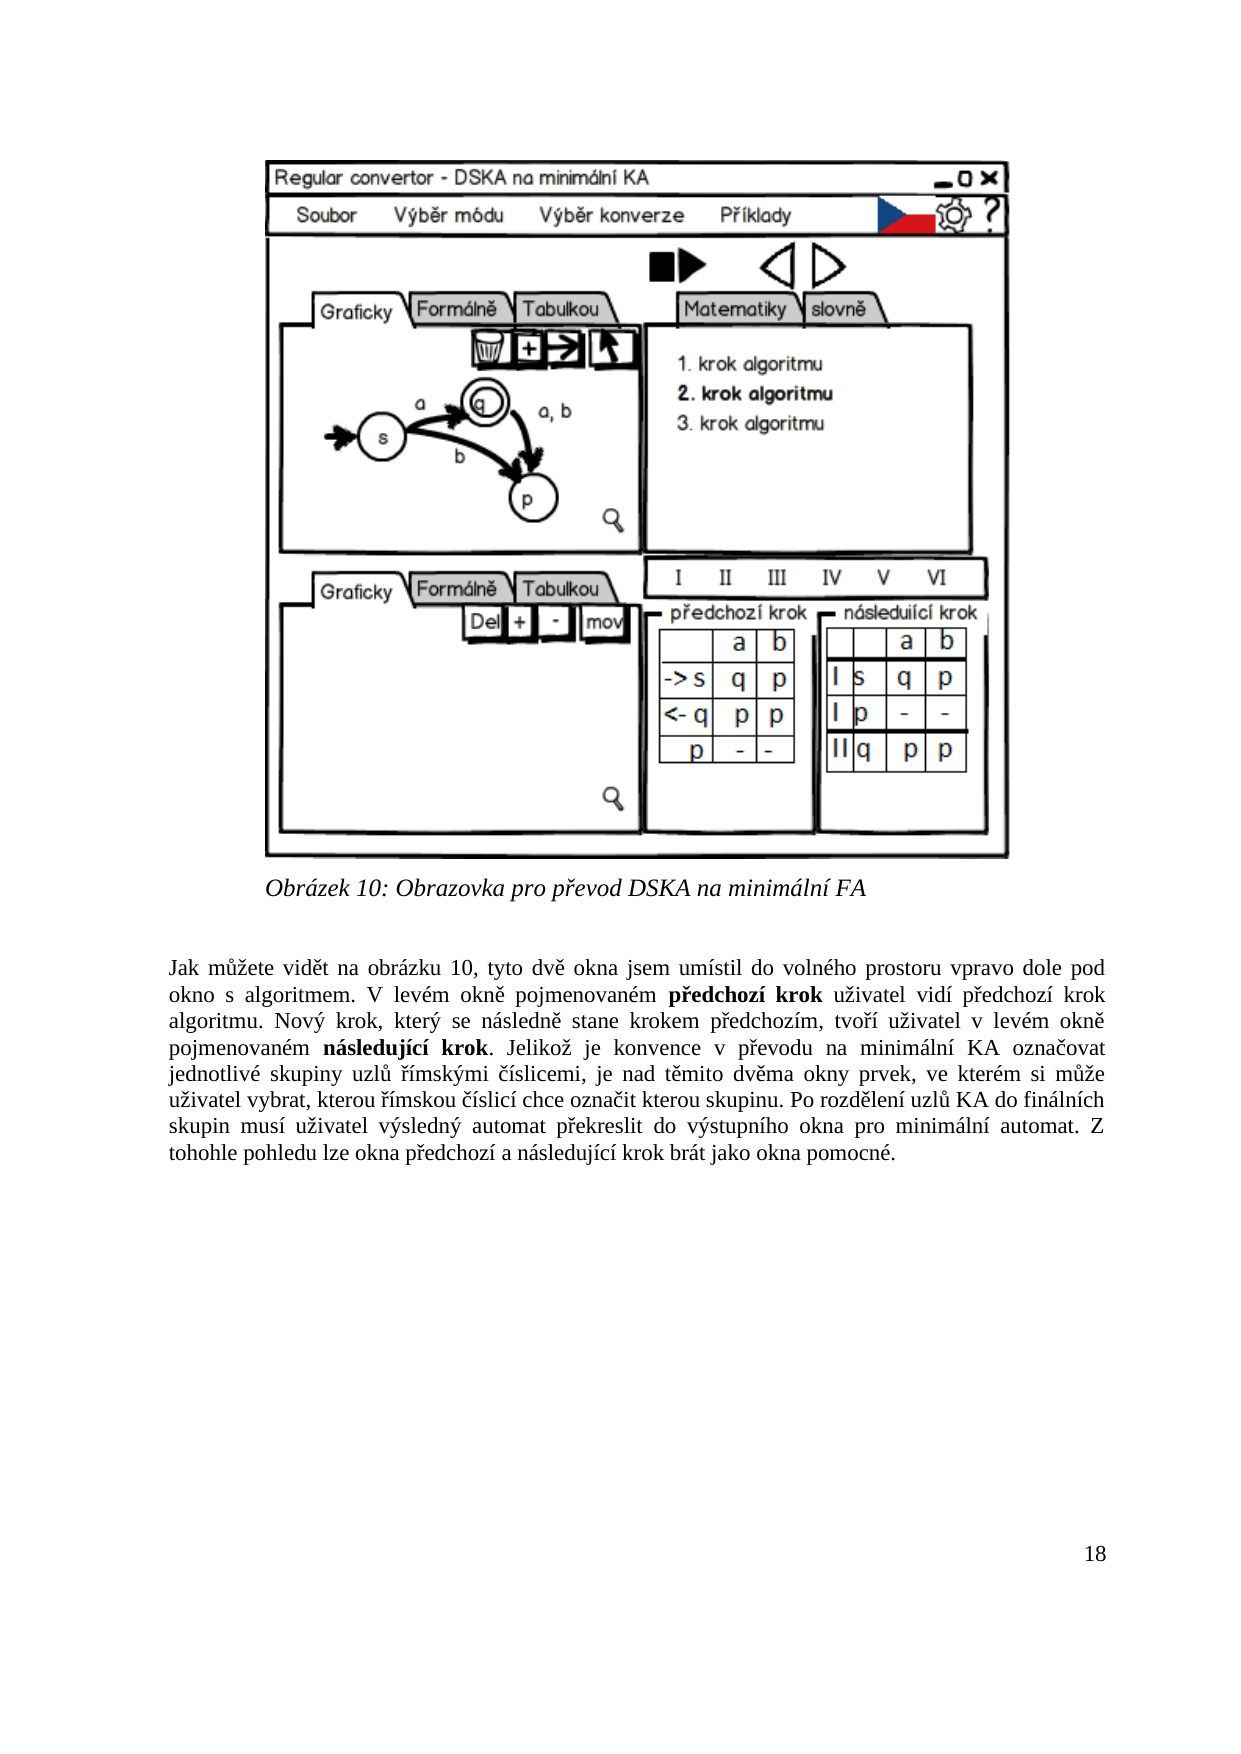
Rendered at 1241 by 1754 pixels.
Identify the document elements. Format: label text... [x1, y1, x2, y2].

text Jak můžete vidět na obrázku 10, tyto dvě okna jsem umístil do volného prostoru vpravo dole pod okno s algoritmem. V levém okně pojmenovaném předchozí krok uživatel vidí předchozí krok algoritmu. Nový krok, který se následně stane krokem předchozím, tvoří uživatel v levém okně pojmenovaném následující krok. Jelikož je konvence v převodu na minimální KA označovat jednotlivé skupiny uzlů římskými číslicemi, je nad těmito dvěma okny prvek, ve kterém si může uživatel vybrat, kterou římskou číslicí chce označit kterou skupinu. Po rozdělení uzlů KA do finálních skupin musí uživatel výsledný automat překreslit do výstupního okna pro minimální automat. Z tohohle pohledu lze okna předchozí a následující krok brát jako okna pomocné. [169, 954, 1106, 1165]
text Obrázek 10: Obrazovka pro převod DSKA na minimální FA [265, 859, 1010, 902]
picture [265, 160, 1011, 859]
